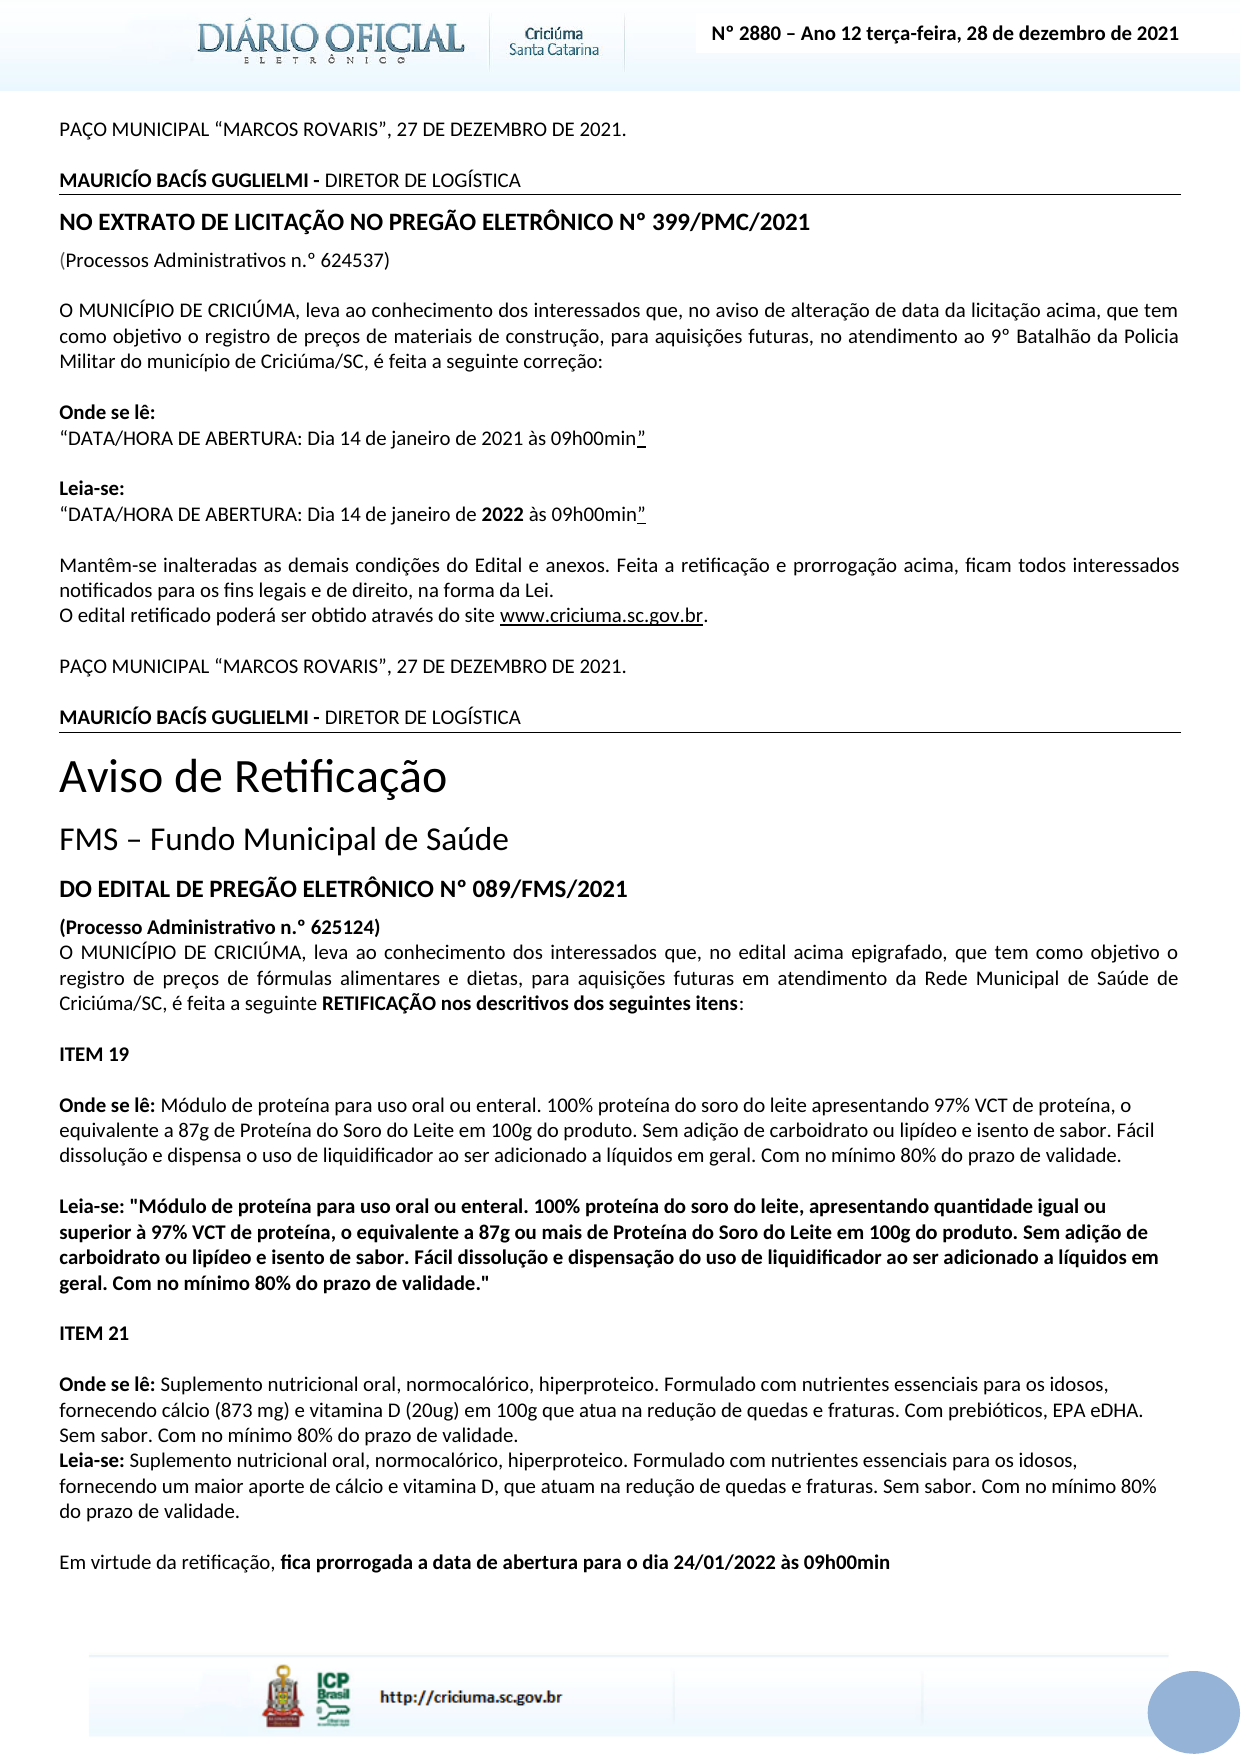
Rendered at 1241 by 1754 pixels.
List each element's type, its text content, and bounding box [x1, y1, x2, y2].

text MAURICÍO BACÍS GUGLIELMI - DIRETOR DE LOGÍSTICA [59, 167, 1181, 194]
text Leia-se: Suplemento nutricional oral, normocalórico, hiperproteico. Formulado com nutrientes essenciais para os idosos, fornecendo um maior aporte de cálcio e vitamina D, que atuam na redução de quedas e fraturas. Sem sabor. Com no mínimo 80% do prazo de validade. [59, 1448, 1181, 1524]
text (Processo Administrativo n.º 625124) [59, 914, 1181, 939]
text ITEM 21 [59, 1321, 1181, 1346]
text MAURICÍO BACÍS GUGLIELMI - DIRETOR DE LOGÍSTICA [59, 704, 1181, 732]
text O MUNICÍPIO DE CRICIÚMA, leva ao conhecimento dos interessados que, no edital acima epigrafado, que tem como objetivo o registro de preços de fórmulas alimentares e dietas, para aquisições futuras em atendimento da Rede Municipal de Saúde de Criciúma/SC, é feita a seguinte RETIFICAÇÃO nos descritivos dos seguintes itens: [59, 939, 1181, 1016]
text PAÇO MUNICIPAL “MARCOS ROVARIS”, 27 DE DEZEMBRO DE 2021. [59, 653, 1181, 679]
text DO EDITAL DE PREGÃO ELETRÔNICO Nº 089/FMS/2021 [59, 873, 1181, 903]
text (Processos Administrativos n.º 624537) [59, 247, 1181, 272]
text NO EXTRATO DE LICITAÇÃO NO PREGÃO ELETRÔNICO Nº 399/PMC/2021 [59, 206, 1181, 236]
text “DATA/HORA DE ABERTURA: Dia 14 de janeiro de 2021 às 09h00min” [59, 425, 1181, 450]
text ITEM 19 [59, 1041, 1181, 1066]
text O MUNICÍPIO DE CRICIÚMA, leva ao conhecimento dos interessados que, no aviso de alteração de data da licitação acima, que tem como objetivo o registro de preços de materiais de construção, para aquisições futuras, no atendimento ao 9º Batalhão da Policia Militar do município de Criciúma/SC, é feita a seguinte correção: [59, 298, 1181, 374]
text Mantêm-se inalteradas as demais condições do Edital e anexos. Feita a retificação e prorrogação acima, ficam todos interessados notificados para os fins legais e de direito, na forma da Lei. [59, 552, 1181, 603]
text Aviso de Retificação FMS – Fundo Municipal de Saúde [59, 746, 1181, 863]
text Em virtude da retificação, fica prorrogada a data de abertura para o dia 24/01/2022 às 09h00min [59, 1549, 1181, 1575]
text Onde se lê: Suplemento nutricional oral, normocalórico, hiperproteico. Formulado com nutrientes essenciais para os idosos, fornecendo cálcio (873 mg) e vitamina D (20ug) em 100g que atua na redução de quedas e fraturas. Com prebióticos, EPA eDHA. Sem sabor. Com no mínimo 80% do prazo de validade. [59, 1371, 1181, 1448]
text Leia-se: "Módulo de proteína para uso oral ou enteral. 100% proteína do soro do leite, apresentando quantidade igual ou superior à 97% VCT de proteína, o equivalente a 87g ou mais de Proteína do Soro do Leite em 100g do produto. Sem adição de carboidrato ou lipídeo e isento de sabor. Fácil dissolução e dispensação do uso de liquidificador ao ser adicionado a líquidos em geral. Com no mínimo 80% do prazo de validade." [59, 1193, 1181, 1295]
text Onde se lê: Módulo de proteína para uso oral ou enteral. 100% proteína do soro do leite apresentando 97% VCT de proteína, o equivalente a 87g de Proteína do Soro do Leite em 100g do produto. Sem adição de carboidrato ou lipídeo e isento de sabor. Fácil dissolução e dispensa o uso de liquidificador ao ser adicionado a líquidos em geral. Com no mínimo 80% do prazo de validade. [59, 1092, 1181, 1168]
text “DATA/HORA DE ABERTURA: Dia 14 de janeiro de 2022 às 09h00min” [59, 501, 1181, 526]
text Onde se lê: [59, 399, 1181, 425]
text PAÇO MUNICIPAL “MARCOS ROVARIS”, 27 DE DEZEMBRO DE 2021. [59, 116, 1181, 141]
text O edital retificado poderá ser obtido através do site www.criciuma.sc.gov.br. [59, 603, 1181, 628]
text Leia-se: [59, 476, 1181, 501]
